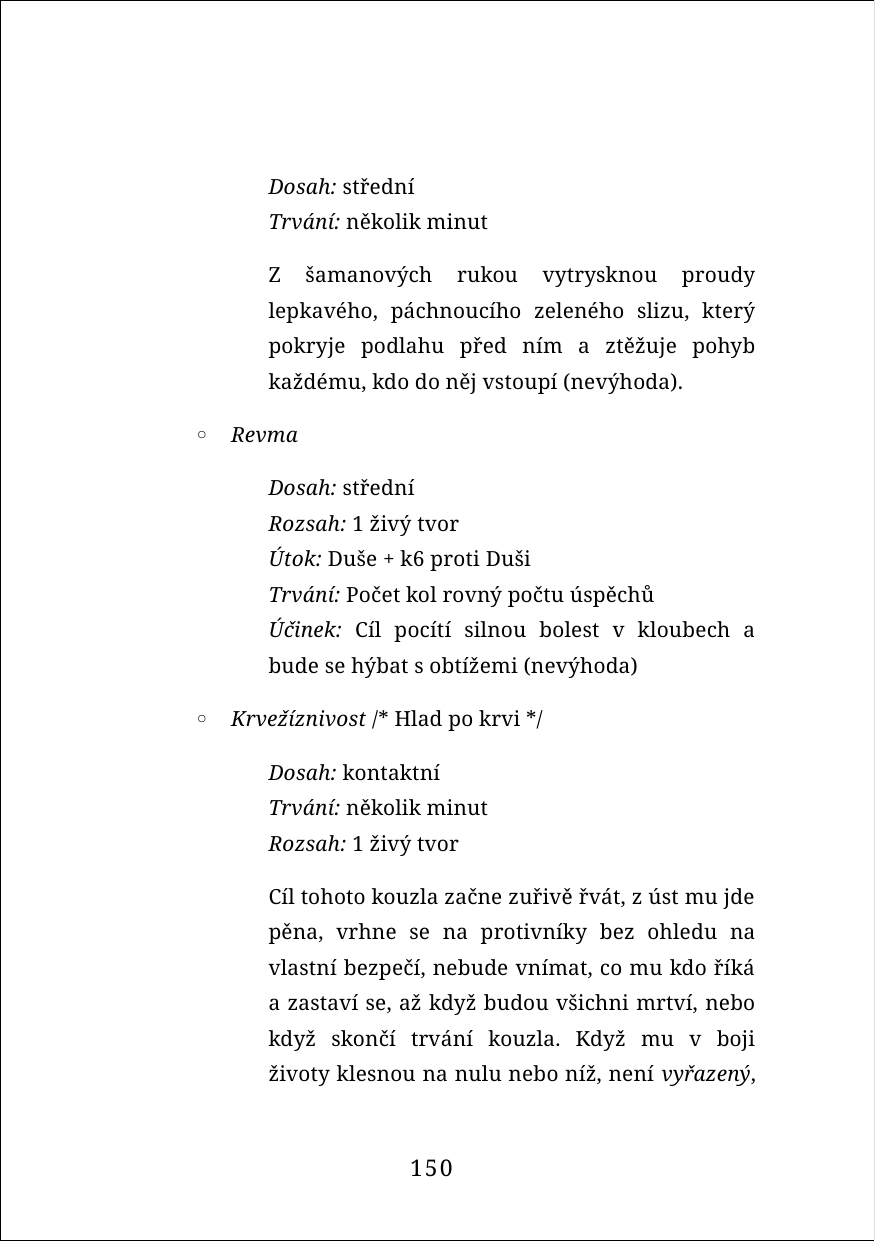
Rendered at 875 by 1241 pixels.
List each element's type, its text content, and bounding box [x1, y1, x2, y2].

list Z šamanových rukou vytrysknou proudy lepkavého, páchnoucího zeleného slizu, který pokryje podlahu před ním a ztěžuje pohyb každému, kdo do něj vstoupí (nevýhoda). [231, 261, 756, 396]
list Revma [193, 420, 756, 449]
list Dosah: střední Trvání: několik minut [231, 172, 756, 236]
list Cíl tohoto kouzla začne zuřivě řvát, z úst mu jde pěna, vrhne se na protivníky bez ohledu na vlastní bezpečí, nebude vnímat, co mu kdo říká a zastaví se, až když budou všichni mrtví, nebo když skončí trvání kouzla. Když mu v boji životy klesnou na nulu nebo níž, není vyřazený, [231, 882, 756, 1088]
list Dosah: střední Rozsah: 1 živý tvor Útok: Duše + k6 proti Duši Trvání: Počet kol rovný počtu úspěchů Účinek: Cíl pocítí silnou bolest v kloubech a bude se hýbat s obtížemi (nevýhoda) [231, 473, 756, 679]
list Dosah: kontaktní Trvání: několik minut Rozsah: 1 živý tvor [231, 758, 756, 857]
list Krvežíznivost /* Hlad po krvi */ [193, 704, 756, 733]
